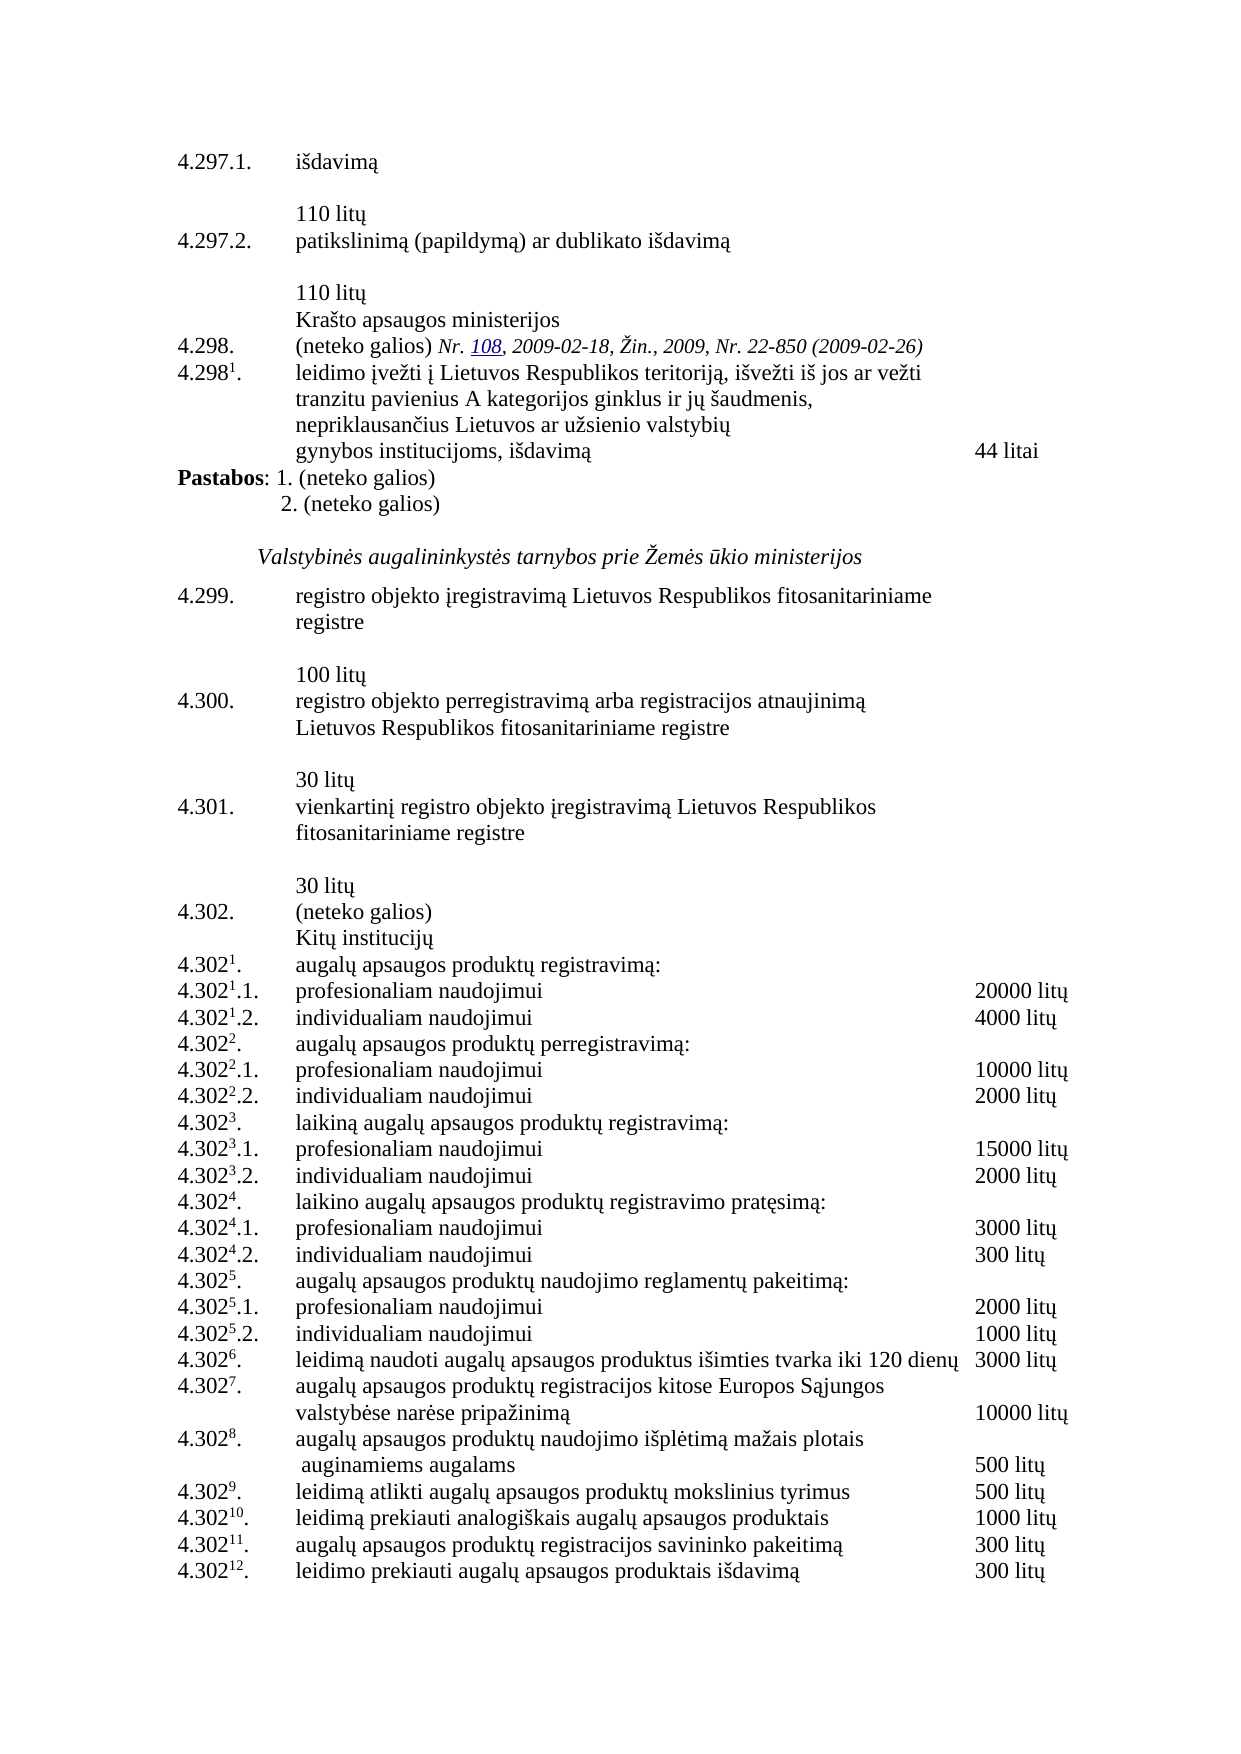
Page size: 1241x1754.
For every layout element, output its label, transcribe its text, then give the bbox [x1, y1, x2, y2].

text valstybėse narėse pripažinimą 10000 litų [177, 1399, 1122, 1425]
text 4.3024.2. individualiam naudojimui 300 litų [177, 1241, 1078, 1267]
text 4.2981. leidimo įvežti į Lietuvos Respublikos teritoriją, išvežti iš jos ar vežti tranzitu pavienius A kategorijos ginklus ir jų šaudmenis, nepriklausančius Lietuvos ar užsienio valstybių gynybos institucijoms, išdavimą 44 litai [177, 358, 1122, 464]
text auginamiems augalams 500 litų [177, 1452, 1137, 1478]
text 4.298. (neteko galios) Nr. 108, 2009-02-18, Žin., 2009, Nr. 22-850 (2009-02-26) [177, 332, 1122, 358]
text 4.3023.2. individualiam naudojimui 2000 litų [177, 1162, 1063, 1188]
text 4.301. vienkartinį registro objekto įregistravimą Lietuvos Respublikos fitosanitariniame registre 30 litų [177, 793, 945, 898]
text 4.3022.1. profesionaliam naudojimui 10000 litų [177, 1056, 1122, 1083]
text 4.3026. leidimą naudoti augalų apsaugos produktus išimties tvarka iki 120 dienų 3000 litų [177, 1346, 1093, 1372]
text 4.3021.2. individualiam naudojimui 4000 litų [177, 1003, 1122, 1030]
text 4.3022.2. individualiam naudojimui 2000 litų [177, 1083, 1093, 1109]
text 4.3023.1. profesionaliam naudojimui 15000 litų [177, 1135, 1093, 1162]
text Kitų institucijų [177, 924, 945, 951]
text 4.297.1. išdavimą 110 litų [177, 148, 924, 227]
text 4.3022. augalų apsaugos produktų perregistravimą: [177, 1030, 974, 1056]
text 4.3027. augalų apsaugos produktų registracijos kitose Europos Sąjungos [177, 1372, 974, 1399]
text Krašto apsaugos ministerijos [177, 306, 945, 332]
text 4.3024. laikino augalų apsaugos produktų registravimo pratęsimą: [177, 1188, 974, 1214]
text 4.3021. augalų apsaugos produktų registravimą: [177, 951, 1122, 977]
text 4.300. registro objekto perregistravimą arba registracijos atnaujinimą Lietuvos Respublikos fitosanitariniame registre 30 litų [177, 687, 945, 793]
text 2. (neteko galios) [177, 490, 1122, 517]
text 4.3025.1. profesionaliam naudojimui 2000 litų [177, 1293, 1093, 1320]
text 4.30210. leidimą prekiauti analogiškais augalų apsaugos produktais 1000 litų [177, 1504, 1122, 1531]
text Pastabos: 1. (neteko galios) [177, 464, 1122, 490]
text 4.297.2. patikslinimą (papildymą) ar dublikato išdavimą 110 litų [177, 227, 945, 306]
text 4.30212. leidimo prekiauti augalų apsaugos produktais išdavimą 300 litų [177, 1557, 1093, 1583]
text 4.30211. augalų apsaugos produktų registracijos savininko pakeitimą 300 litų [177, 1531, 1122, 1557]
text 4.3021.1. profesionaliam naudojimui 20000 litų [177, 977, 1137, 1003]
text 4.3028. augalų apsaugos produktų naudojimo išplėtimą mažais plotais [177, 1425, 974, 1452]
text 4.3029. leidimą atlikti augalų apsaugos produktų mokslinius tyrimus 500 litų [177, 1478, 1167, 1504]
text 4.3025. augalų apsaugos produktų naudojimo reglamentų pakeitimą: [177, 1267, 974, 1293]
text Valstybinės augalininkystės tarnybos prie Žemės ūkio ministerijos [177, 543, 945, 569]
text 4.302. (neteko galios) [177, 898, 945, 924]
text 4.3025.2. individualiam naudojimui 1000 litų [177, 1320, 1107, 1346]
text 4.3024.1. profesionaliam naudojimui 3000 litų [177, 1214, 1078, 1241]
text 4.3023. laikiną augalų apsaugos produktų registravimą: [177, 1109, 974, 1135]
text 4.299. registro objekto įregistravimą Lietuvos Respublikos fitosanitariniame registre 100 litų [177, 582, 945, 687]
